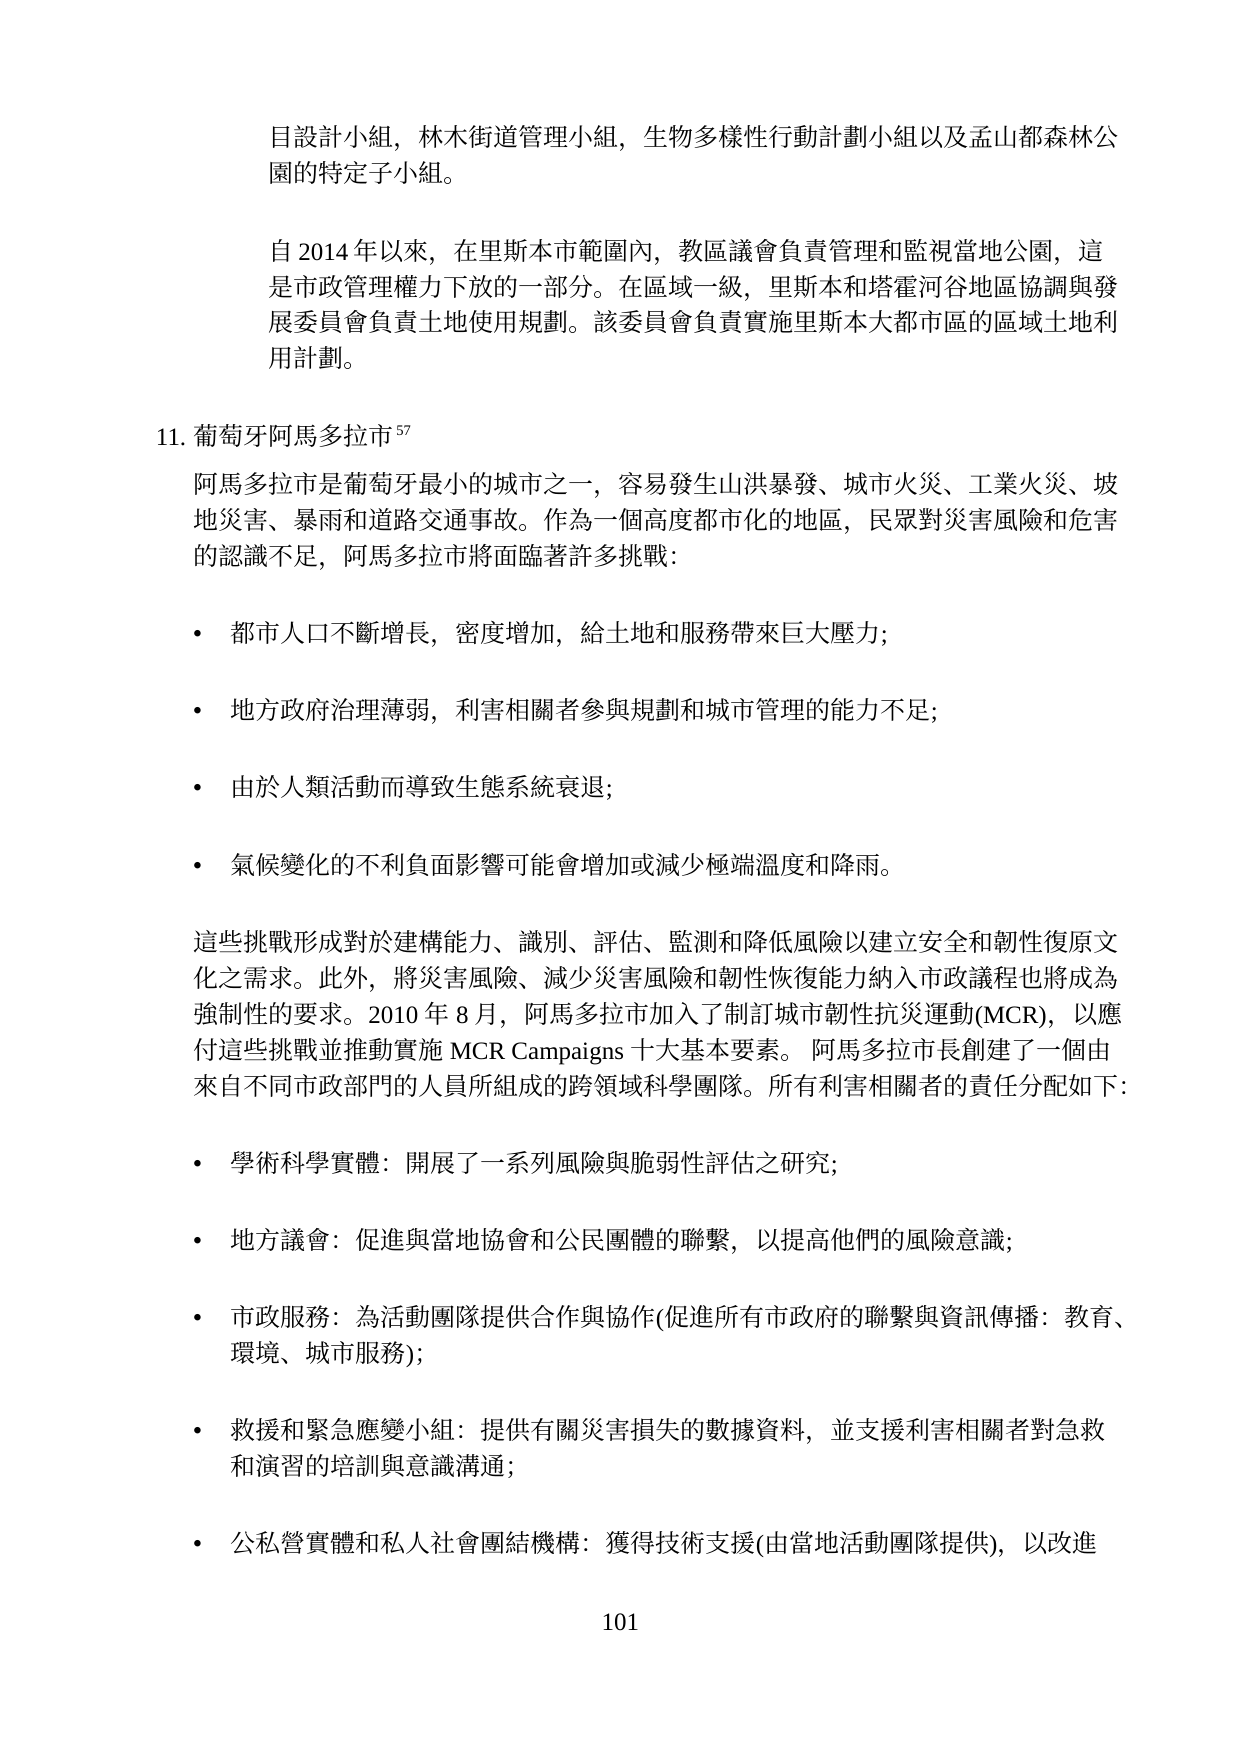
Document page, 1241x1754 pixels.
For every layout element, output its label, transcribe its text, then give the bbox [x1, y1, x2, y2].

list 阿馬多拉市是葡萄牙最小的城市之一，容易發生山洪暴發、城市火災、工業火災、坡地災害、暴雨和道路交通事故。作為一個高度都市化的地區，民眾對災害風險和危害的認識不足，阿馬多拉市將面臨著許多挑戰： [156, 465, 1122, 601]
list 都市人口不斷增長，密度增加，給土地和服務帶來巨大壓力; [193, 614, 1122, 678]
list 地方政府治理薄弱，利害相關者參與規劃和城市管理的能力不足; [193, 691, 1122, 756]
list 救援和緊急應變小組：提供有關災害損失的數據資料，並支援利害相關者對急救和演習的培訓與意識溝通； [193, 1411, 1122, 1512]
list 由於人類活動而導致生態系統衰退; [193, 768, 1122, 833]
list 目設計小組，林木街道管理小組，生物多樣性行動計劃小組以及孟山都森林公園的特定子小組。 [231, 118, 1122, 219]
list 市政服務：為活動團隊提供合作與協作(促進所有市政府的聯繫與資訊傳播：教育、環境、城市服務)； [193, 1298, 1122, 1398]
list 葡萄牙阿馬多拉市57 [156, 416, 1122, 452]
list 地方議會：促進與當地協會和公民團體的聯繫，以提高他們的風險意識; [193, 1221, 1122, 1285]
list 氣候變化的不利負面影響可能會增加或減少極端溫度和降雨。 [193, 845, 1122, 910]
list 學術科學實體：開展了一系列風險與脆弱性評估之研究; [193, 1143, 1122, 1208]
list 這些挑戰形成對於建構能力、識別、評估、監測和降低風險以建立安全和韌性復原文化之需求。此外，將災害風險、減少災害風險和韌性恢復能力納入市政議程也將成為強制性的要求。2010 年 8 月，阿馬多拉市加入了制訂城市韌性抗災運動(MCR)，以應付這些挑戰並推動實施 MCR Campaigns 十大基本要素。 阿馬多拉市長創建了一個由來自不同市政部門的人員所組成的跨領域科學團隊。所有利害相關者的責任分配如下： [156, 922, 1122, 1131]
list 公私營實體和私人社會團結機構：獲得技術支援(由當地活動團隊提供)，以改進 [193, 1524, 1122, 1560]
list 自2014年以來，在里斯本市範圍內，教區議會負責管理和監視當地公園，這是市政管理權力下放的一部分。在區域一級，里斯本和塔霍河谷地區協調與發展委員會負責土地使用規劃。該委員會負責實施里斯本大都市區的區域土地利用計劃。 [231, 231, 1122, 404]
